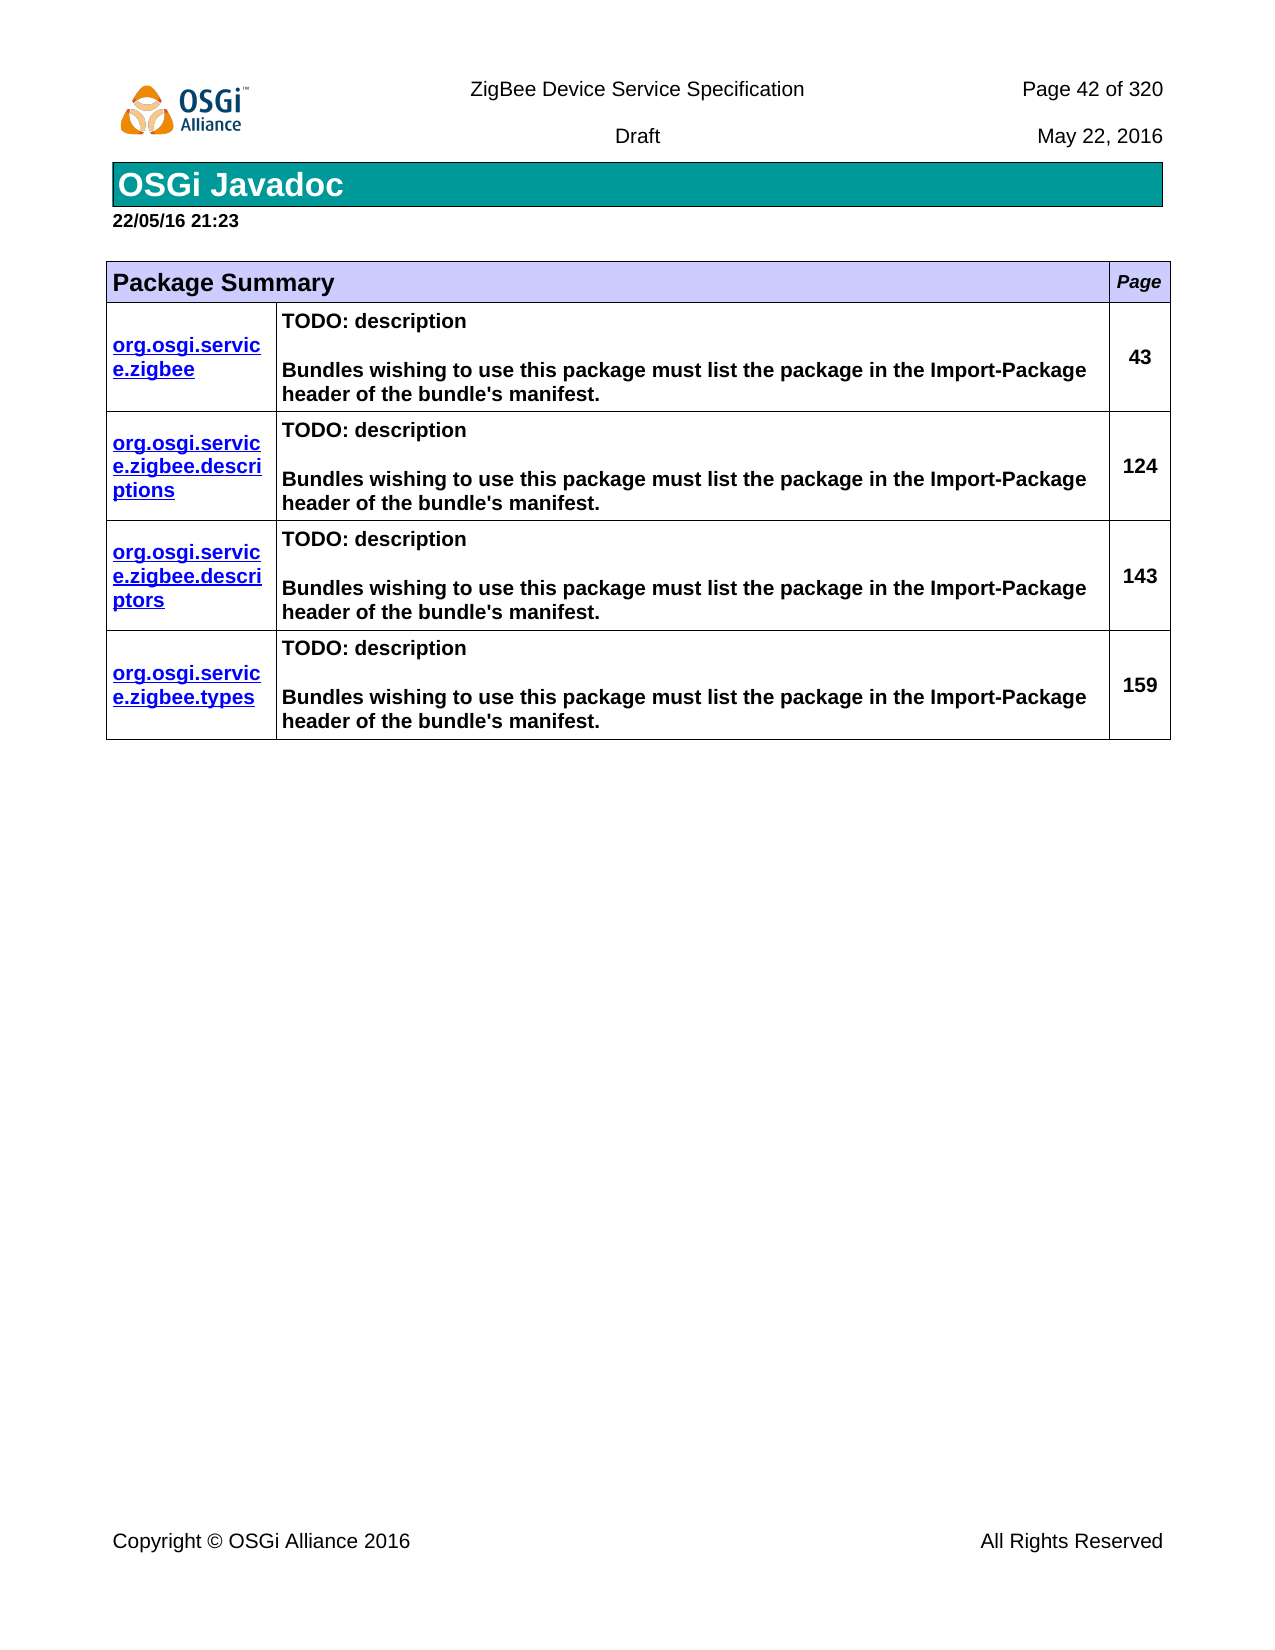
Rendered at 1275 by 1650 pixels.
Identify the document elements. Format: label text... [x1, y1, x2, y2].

table_cell org.osgi.service.zigbee [107, 303, 276, 411]
table_cell TODO: description Bundles wishing to use this package must list the package in the Import-Package header of the bundle's manifest. [277, 412, 1109, 520]
table_cell org.osgi.service.zigbee.types [107, 631, 276, 739]
table_cell TODO: description Bundles wishing to use this package must list the package in the Import-Package header of the bundle's manifest. [277, 631, 1109, 739]
subtitle OSGi Javadoc [114, 163, 1162, 206]
text 22/05/16 21:23 [112, 210, 1163, 232]
picture [113, 78, 257, 142]
table_cell org.osgi.service.zigbee.descriptions [107, 412, 276, 520]
table_cell org.osgi.service.zigbee.descriptors [107, 521, 276, 629]
table_cell TODO: description Bundles wishing to use this package must list the package in the Import-Package header of the bundle's manifest. [277, 303, 1109, 411]
table_header Package Summary [107, 262, 1109, 302]
table_header Page [1110, 262, 1170, 302]
table_cell 43 [1110, 303, 1170, 411]
table_cell 124 [1110, 412, 1170, 520]
table_cell 159 [1110, 631, 1170, 739]
table_cell TODO: description Bundles wishing to use this package must list the package in the Import-Package header of the bundle's manifest. [277, 521, 1109, 629]
table_cell 143 [1110, 521, 1170, 629]
